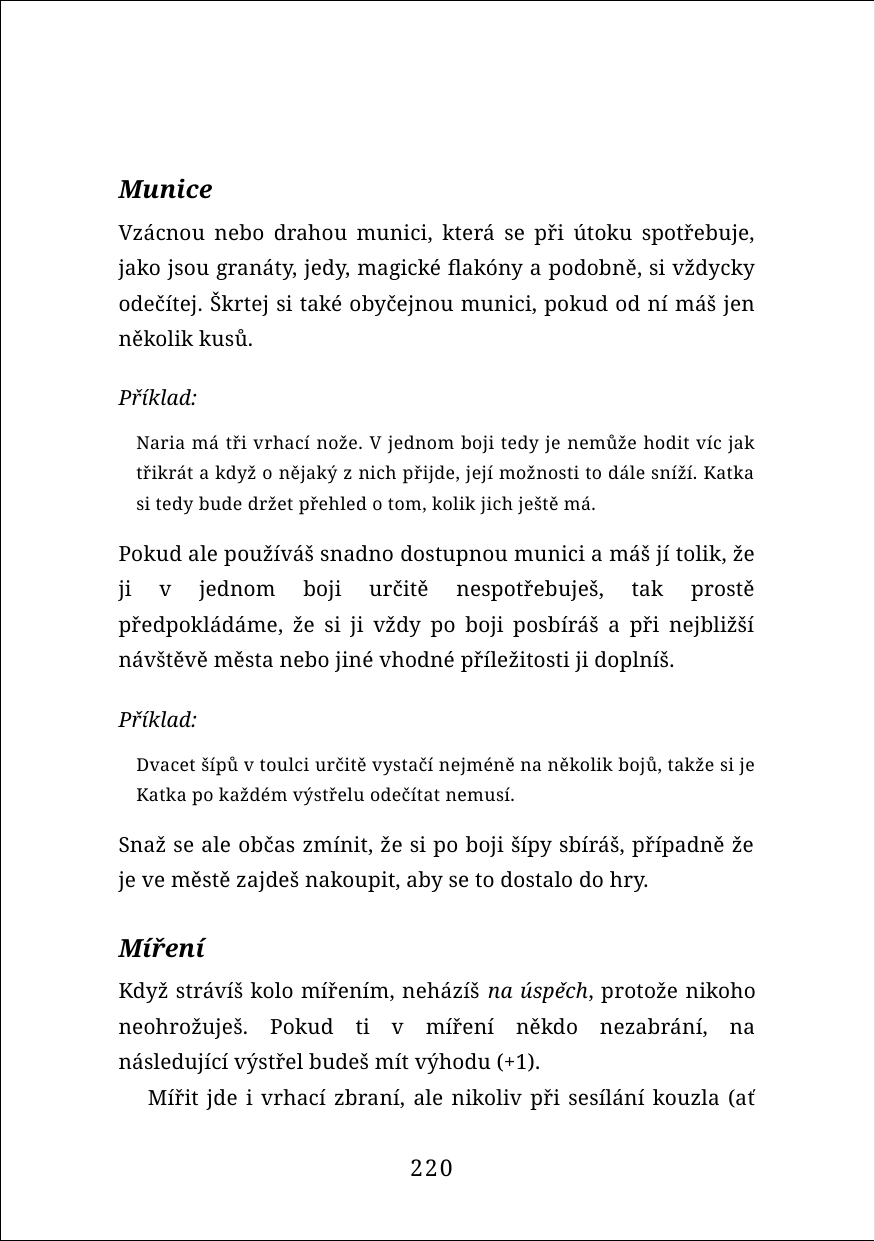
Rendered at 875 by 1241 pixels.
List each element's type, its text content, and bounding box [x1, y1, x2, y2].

text Příklad: [118, 383, 756, 412]
text Vzácnou nebo drahou munici, která se při útoku spotřebuje, jako jsou granáty, jedy, magické flakóny a podobně, si vždycky odečítej. Škrtej si také obyčejnou munici, pokud od ní máš jen několik kusů. [118, 218, 756, 353]
text Dvacet šípů v toulci určitě vystačí nejméně na několik bojů, takže si je Katka po každém výstřelu odečítat nemusí. [136, 752, 756, 806]
subtitle Míření [118, 931, 756, 965]
text Když strávíš kolo mířením, neházíš na úspěch, protože nikoho neohrožuješ. Pokud ti v míření někdo nezabrání, na následující výstřel budeš mít výhodu (+1). Mířit jde i vrhací zbraní, ale nikoliv při sesílání kouzla (ať [118, 976, 756, 1111]
subtitle Munice [118, 172, 756, 206]
text Příklad: [118, 705, 756, 733]
text Snaž se ale občas zmínit, že si po boji šípy sbíráš, případně že je ve městě zajdeš nakoupit, aby se to dostalo do hry. [118, 830, 756, 894]
text Naria má tři vrhací nože. V jednom boji tedy je nemůže hodit víc jak třikrát a když o nějaký z nich přijde, její možnosti to dále sníží. Katka si tedy bude držet přehled o tom, kolik jich ještě má. [136, 431, 756, 515]
text Pokud ale používáš snadno dostupnou munici a máš jí tolik, že ji v jednom boji určitě nespotřebuješ, tak prostě předpokládáme, že si ji vždy po boji posbíráš a při nejbližší návštěvě města nebo jiné vhodné příležitosti ji doplníš. [118, 539, 756, 674]
